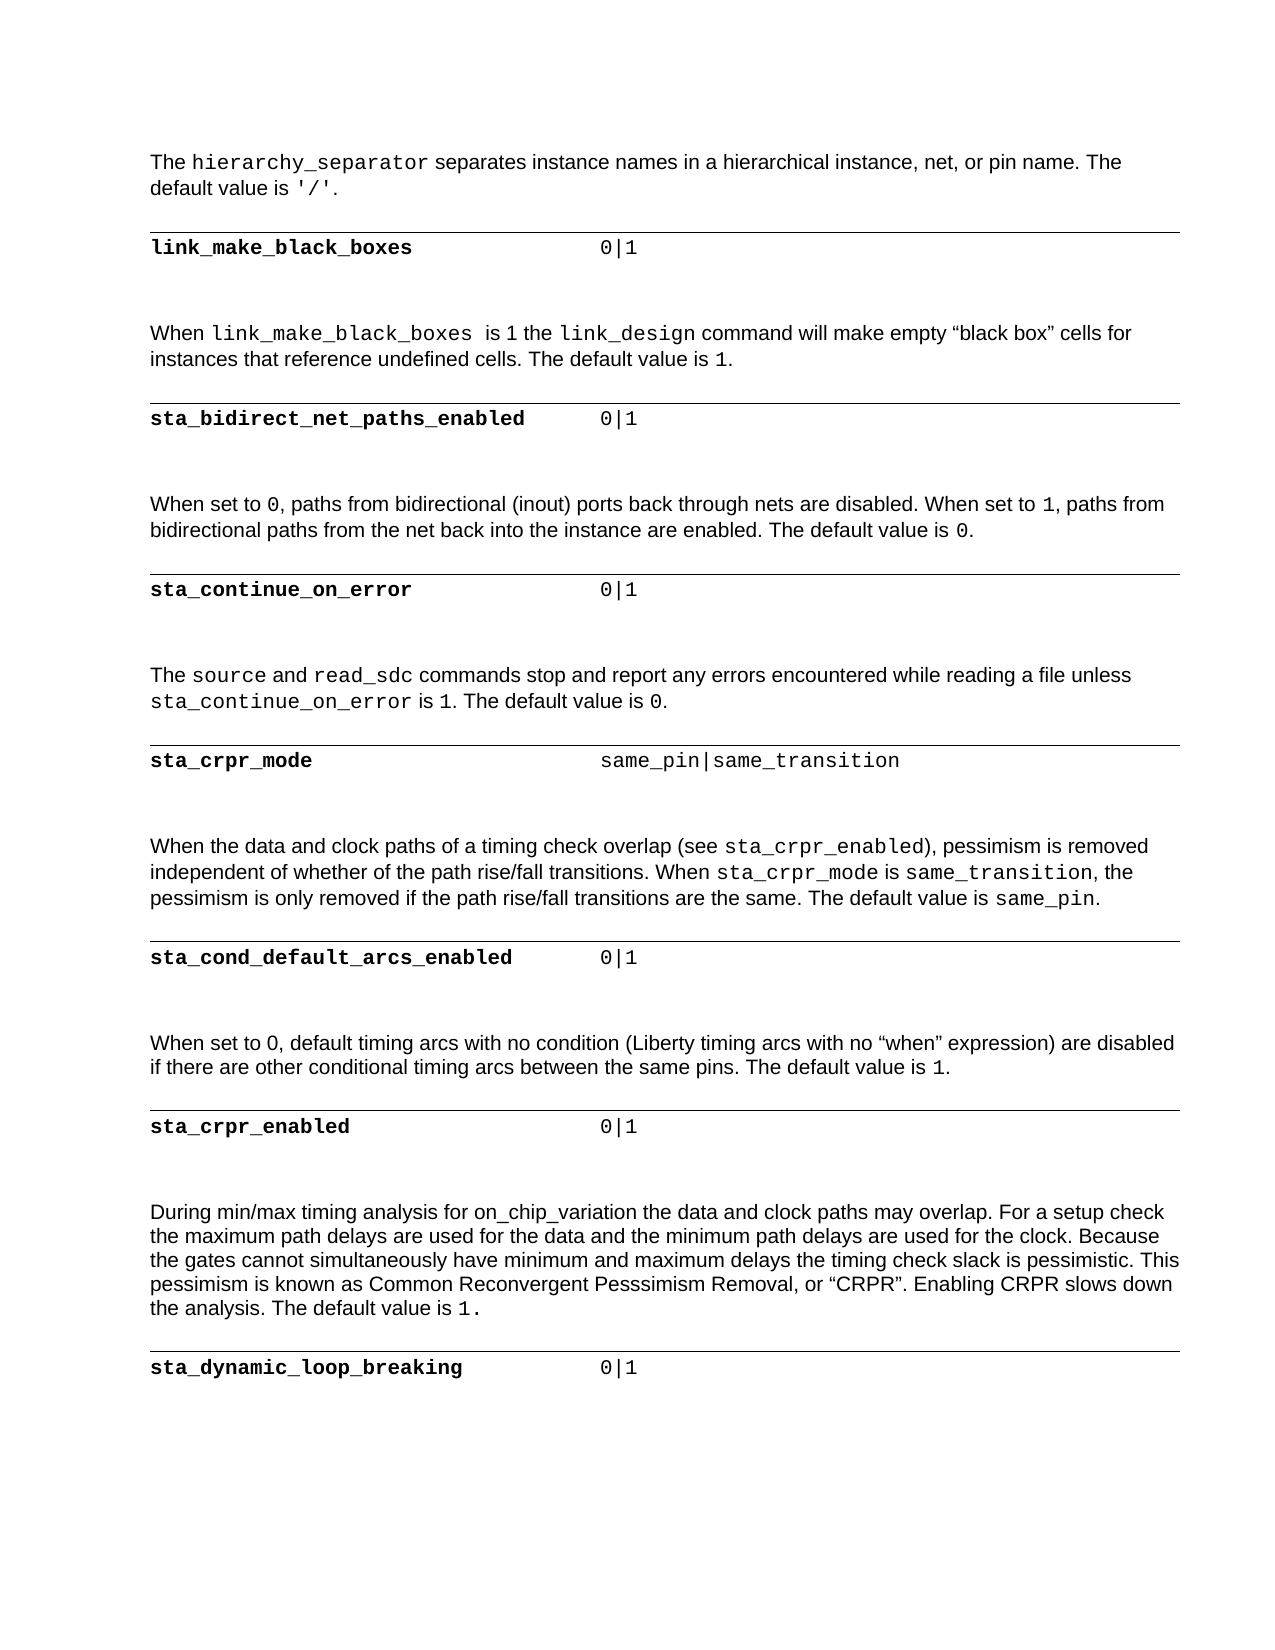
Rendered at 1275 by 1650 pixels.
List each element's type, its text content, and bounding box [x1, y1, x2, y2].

table_header sta_dynamic_loop_breaking [150, 1352, 600, 1411]
text When set to 0, default timing arcs with no condition (Liberty timing arcs with no “when” expression) are disabled if there are other conditional timing arcs between the same pins. The default value is 1. [150, 1031, 1180, 1080]
table_header sta_crpr_enabled [150, 1111, 600, 1169]
table_header sta_cond_default_arcs_enabled [150, 942, 600, 1001]
table_header 0|1 [600, 942, 1180, 1001]
text The source and read_sdc commands stop and report any errors encountered while reading a file unless sta_continue_on_error is 1. The default value is 0. [150, 663, 1180, 714]
text When the data and clock paths of a timing check overlap (see sta_crpr_enabled), pessimism is removed independent of whether of the path rise/fall transitions. When sta_crpr_mode is same_transition, the pessimism is only removed if the path rise/fall transitions are the same. The default value is same_pin. [150, 834, 1180, 911]
table_header 0|1 [600, 233, 1180, 291]
table_header sta_continue_on_error [150, 575, 600, 633]
table_header sta_bidirect_net_paths_enabled [150, 404, 600, 462]
text When link_make_black_boxes is 1 the link_design command will make empty “black box” cells for instances that reference undefined cells. The default value is 1. [150, 321, 1180, 373]
table_header 0|1 [600, 1352, 1180, 1411]
table_header sta_crpr_mode [150, 746, 600, 804]
table_header link_make_black_boxes [150, 233, 600, 291]
table_header 0|1 [600, 1111, 1180, 1169]
table_header 0|1 [600, 575, 1180, 633]
table_header 0|1 [600, 404, 1180, 462]
text During min/max timing analysis for on_chip_variation the data and clock paths may overlap. For a setup check the maximum path delays are used for the data and the minimum path delays are used for the clock. Because the gates cannot simultaneously have minimum and maximum delays the timing check slack is pessimistic. This pessimism is known as Common Reconvergent Pesssimism Removal, or “CRPR”. Enabling CRPR slows down the analysis. The default value is 1. [150, 1199, 1180, 1321]
table_header same_pin|same_transition [600, 746, 1180, 804]
text When set to 0, paths from bidirectional (inout) ports back through nets are disabled. When set to 1, paths from bidirectional paths from the net back into the instance are enabled. The default value is 0. [150, 492, 1180, 543]
text The hierarchy_separator separates instance names in a hierarchical instance, net, or pin name. The default value is '/'. [150, 150, 1180, 202]
